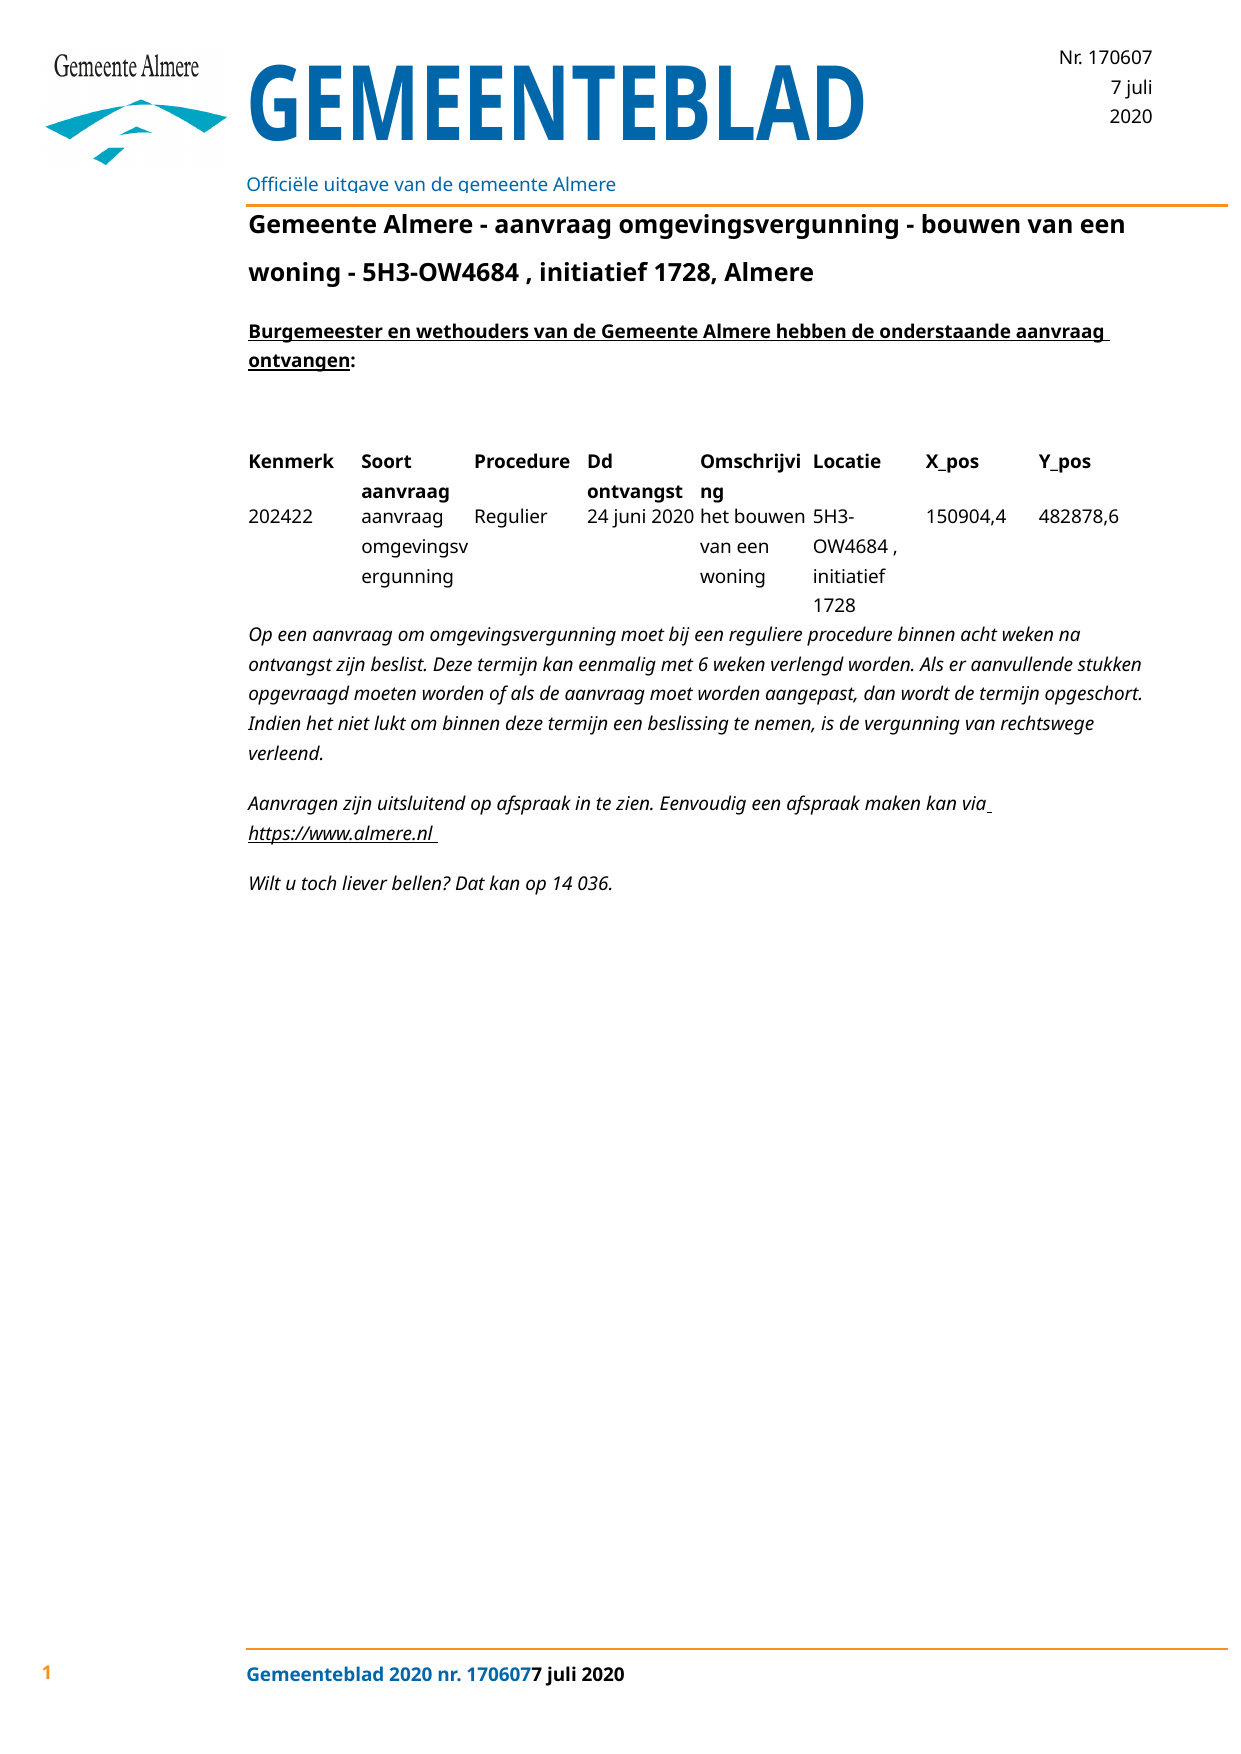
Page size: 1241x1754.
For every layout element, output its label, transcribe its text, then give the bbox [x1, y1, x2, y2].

table_header Y_pos [1039, 449, 1152, 504]
table_cell aanvraag omgevingsvergunning [361, 504, 474, 618]
text Op een aanvraag om omgevingsvergunning moet bij een reguliere procedure binnen acht weken na ontvangst zijn beslist. Deze termijn kan eenmalig met 6 weken verlengd worden. Als er aanvullende stukken opgevraagd moeten worden of als de aanvraag moet worden aangepast, dan wordt de termijn opgeschort. Indien het niet lukt om binnen deze termijn een beslissing te nemen, is de vergunning van rechtswege verleend. [248, 621, 1152, 766]
table_header Kenmerk [248, 449, 361, 504]
picture [41, 47, 231, 172]
text Burgemeester en wethouders van de Gemeente Almere hebben de onderstaande aanvraag ontvangen: [248, 318, 1152, 373]
table_cell 24 juni 2020 [587, 504, 700, 618]
text Wilt u toch liever bellen? Dat kan op 14 036. [248, 870, 1152, 896]
table_header Procedure [474, 449, 587, 504]
table_header Dd ontvangst [587, 449, 700, 504]
table_cell 482878,6 [1039, 504, 1152, 618]
table_cell Regulier [474, 504, 587, 618]
table_cell 202422 [248, 504, 361, 618]
table_header Locatie [813, 449, 926, 504]
table_header Omschrijving [700, 449, 813, 504]
table_header X_pos [926, 449, 1038, 504]
table_cell 150904,4 [926, 504, 1038, 618]
table_cell 5H3-OW4684 , initiatief 1728 [813, 504, 926, 618]
text Aanvragen zijn uitsluitend op afspraak in te zien. Eenvoudig een afspraak maken kan via https://www.almere.nl [248, 790, 1152, 846]
table_cell het bouwen van een woning [700, 504, 813, 618]
table_header Soort aanvraag [361, 449, 474, 504]
text Gemeente Almere - aanvraag omgevingsvergunning - bouwen van een woning - 5H3-OW4684 , initiatief 1728, Almere [248, 207, 1152, 288]
